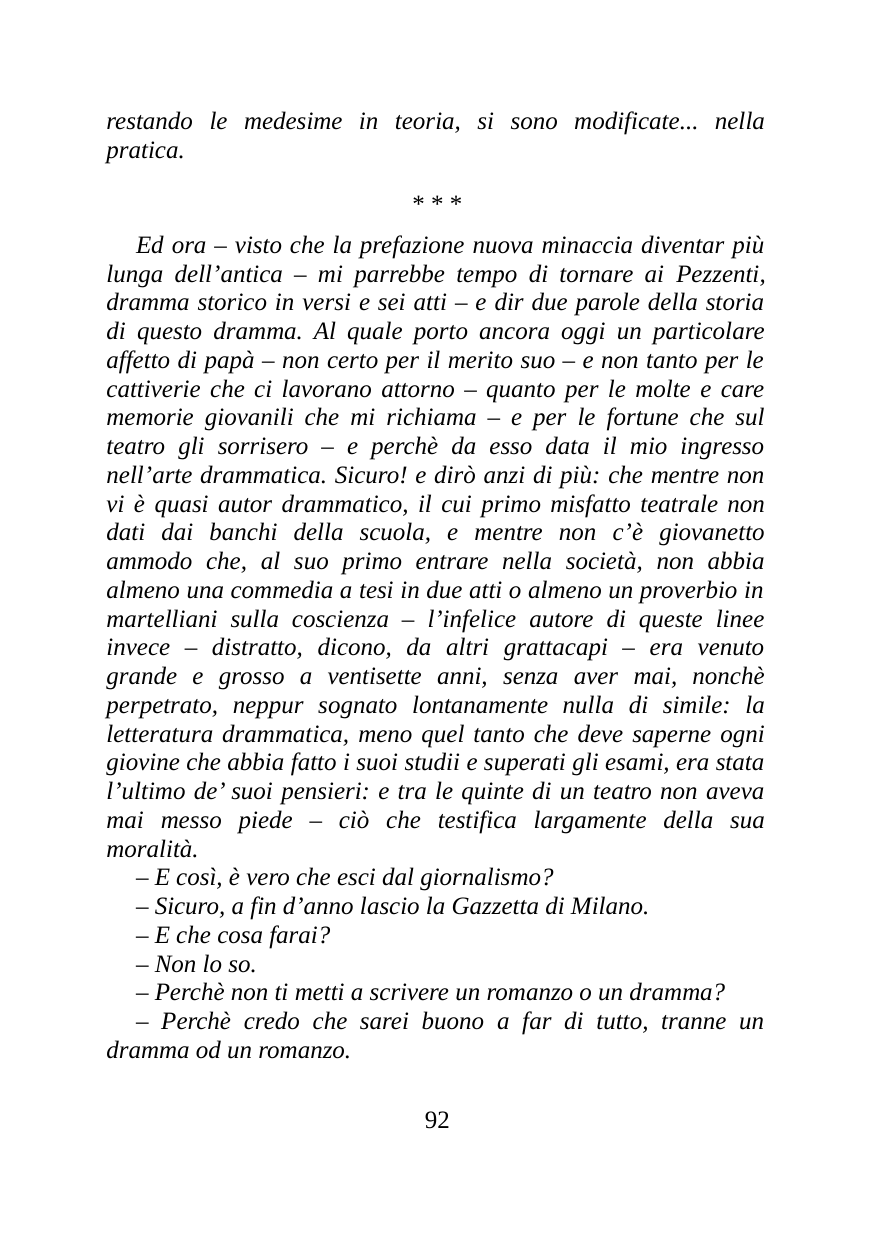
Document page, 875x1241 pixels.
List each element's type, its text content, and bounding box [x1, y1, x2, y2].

text * * * [106, 189, 768, 217]
text Ed ora – visto che la prefazione nuova minaccia diventar più lunga dell’antica – mi parrebbe tempo di tornare ai Pezzenti, dramma storico in versi e sei atti – e dir due parole della storia di questo dramma. Al quale porto ancora oggi un particolare affetto di papà – non certo per il merito suo – e non tanto per le cattiverie che ci lavorano attorno – quanto per le molte e care memorie giovanili che mi richiama – e per le fortune che sul teatro gli sorrisero – e perchè da esso data il mio ingresso nell’arte drammatica. Sicuro! e dirò anzi di più: che mentre non vi è quasi autor drammatico, il cui primo misfatto teatrale non dati dai banchi della scuola, e mentre non c’è giovanetto ammodo che, al suo primo entrare nella società, non abbia almeno una commedia a tesi in due atti o almeno un proverbio in martelliani sulla coscienza – l’infelice autore di queste linee invece – distratto, dicono, da altri grattacapi – era venuto grande e grosso a ventisette anni, senza aver mai, nonchè perpetrato, neppur sognato lontanamente nulla di simile: la letteratura drammatica, meno quel tanto che deve saperne ogni giovine che abbia fatto i suoi studii e superati gli esami, era stata l’ultimo de’ suoi pensieri: e tra le quinte di un teatro non aveva mai messo piede – ciò che testifica largamente della sua moralità. [106, 230, 768, 862]
text – Perchè non ti metti a scrivere un romanzo o un dramma? [106, 977, 768, 1006]
text restando le medesime in teoria, si sono modificate... nella pratica. [106, 106, 768, 164]
text – Perchè credo che sarei buono a far di tutto, tranne un dramma od un romanzo. [106, 1006, 768, 1064]
text – E così, è vero che esci dal giornalismo? [106, 862, 768, 891]
text – E che cosa farai? [106, 920, 768, 949]
text – Sicuro, a fin d’anno lascio la Gazzetta di Milano. [106, 891, 768, 920]
text – Non lo so. [106, 949, 768, 977]
